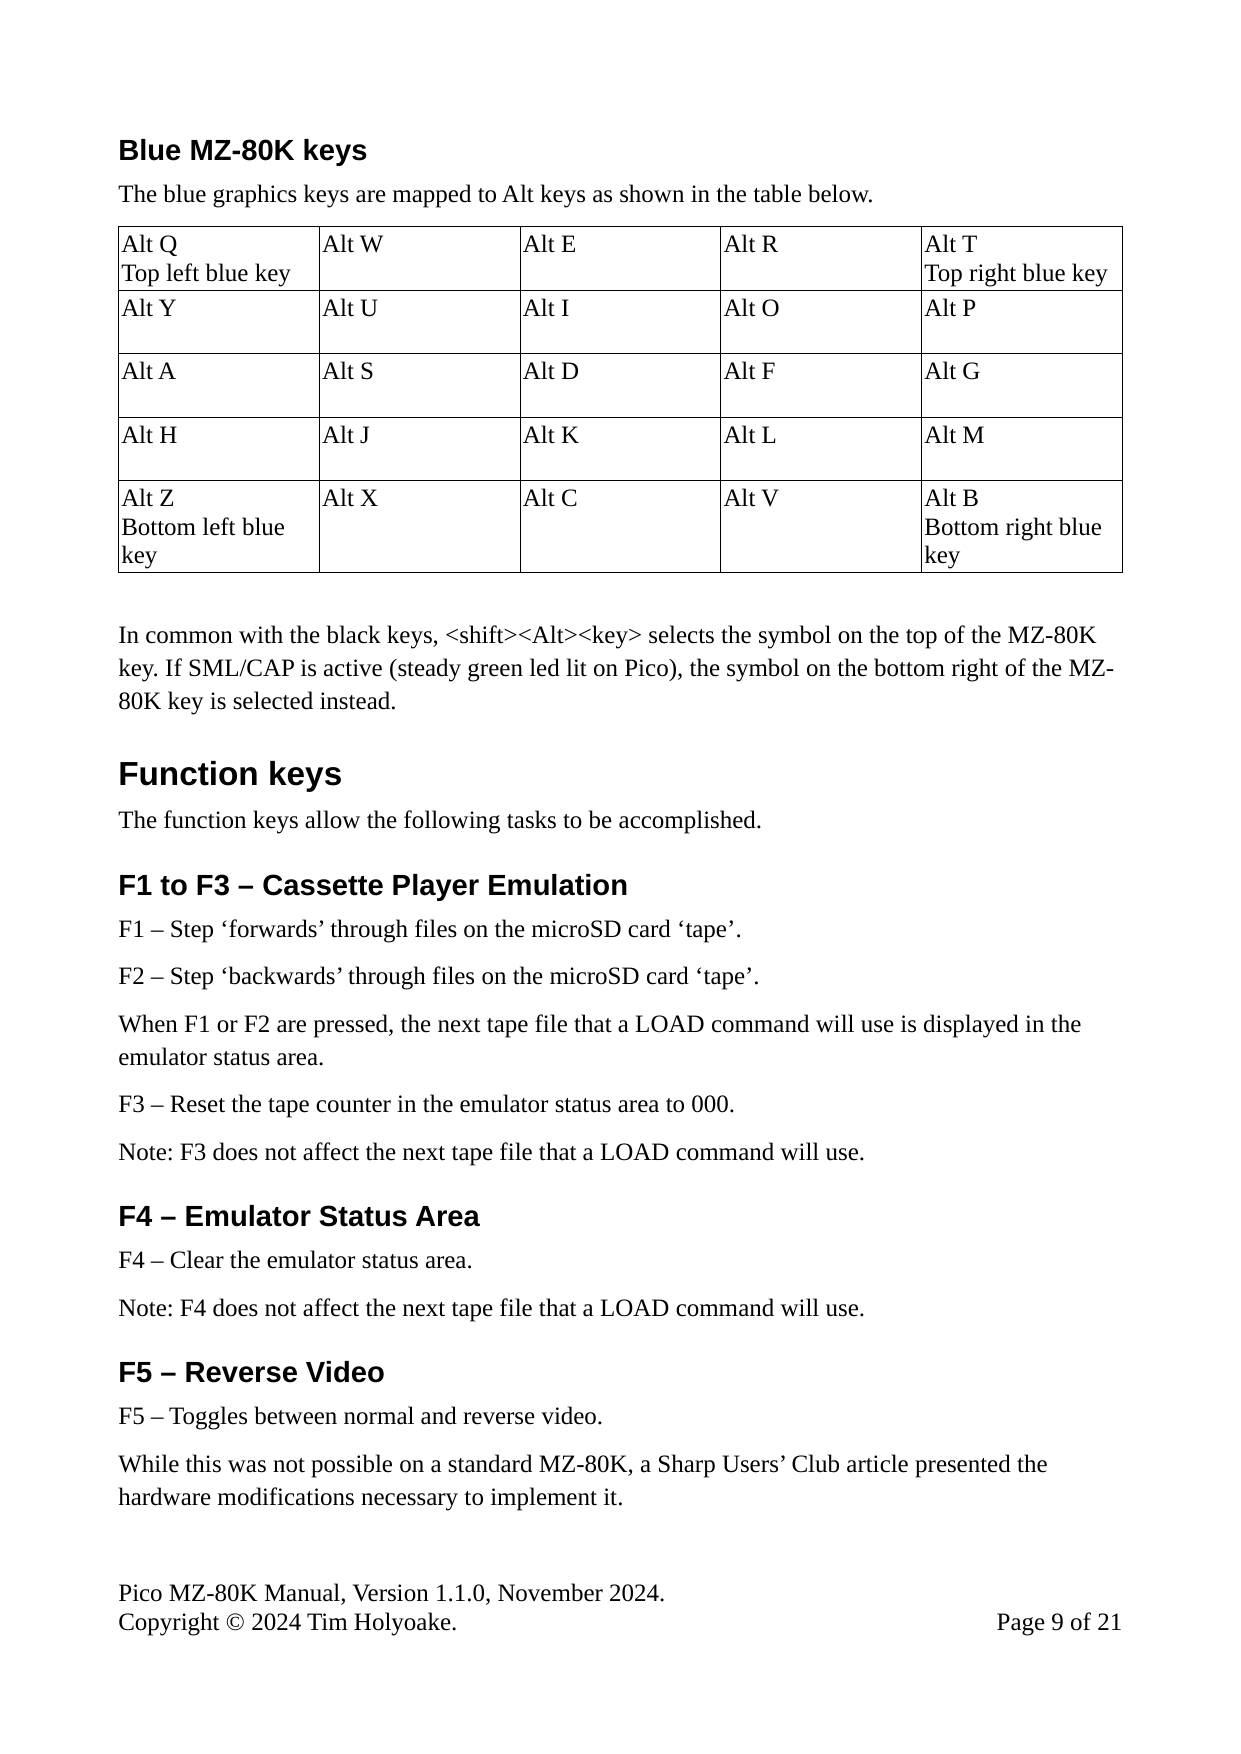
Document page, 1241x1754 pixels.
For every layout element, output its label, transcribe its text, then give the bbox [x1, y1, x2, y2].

table_cell Alt D [521, 354, 720, 417]
subtitle Function keys [118, 754, 1122, 793]
table_cell Alt B Bottom right blue key [922, 481, 1122, 572]
table_cell Alt X [320, 481, 520, 572]
subtitle F4 – Emulator Status Area [118, 1199, 1122, 1233]
table_cell Alt J [320, 418, 520, 480]
table_header Alt Q Top left blue key [119, 227, 319, 290]
subtitle Blue MZ-80K keys [118, 133, 1122, 166]
text F4 – Clear the emulator status area. [118, 1245, 1122, 1274]
table_cell Alt F [721, 354, 921, 417]
text In common with the black keys, <shift><Alt><key> selects the symbol on the top of the MZ-80K key. If SML/CAP is active (steady green led lit on Pico), the symbol on the bottom right of the MZ-80K key is selected instead. [118, 620, 1122, 715]
table_cell Alt Y [119, 291, 319, 353]
text Note: F4 does not affect the next tape file that a LOAD command will use. [118, 1293, 1122, 1322]
text While this was not possible on a standard MZ-80K, a Sharp Users’ Club article presented the hardware modifications necessary to implement it. [118, 1449, 1122, 1511]
table_header Alt E [521, 227, 720, 290]
table_cell Alt I [521, 291, 720, 353]
table_cell Alt K [521, 418, 720, 480]
table_cell Alt Z Bottom left blue key [119, 481, 319, 572]
table_cell Alt P [922, 291, 1122, 353]
subtitle F1 to F3 – Cassette Player Emulation [118, 868, 1122, 901]
table_cell Alt C [521, 481, 720, 572]
text F5 – Toggles between normal and reverse video. [118, 1401, 1122, 1430]
table_cell Alt L [721, 418, 921, 480]
text F2 – Step ‘backwards’ through files on the microSD card ‘tape’. [118, 961, 1122, 990]
table_cell Alt S [320, 354, 520, 417]
table_header Alt T Top right blue key [922, 227, 1122, 290]
table_cell Alt O [721, 291, 921, 353]
table_cell Alt H [119, 418, 319, 480]
text F1 – Step ‘forwards’ through files on the microSD card ‘tape’. [118, 914, 1122, 942]
table_cell Alt G [922, 354, 1122, 417]
text The function keys allow the following tasks to be accomplished. [118, 805, 1122, 834]
table_header Alt R [721, 227, 921, 290]
text When F1 or F2 are pressed, the next tape file that a LOAD command will use is displayed in the emulator status area. [118, 1009, 1122, 1071]
table_header Alt W [320, 227, 520, 290]
table_cell Alt M [922, 418, 1122, 480]
text F3 – Reset the tape counter in the emulator status area to 000. [118, 1089, 1122, 1118]
table_cell Alt A [119, 354, 319, 417]
table_cell Alt V [721, 481, 921, 572]
text Note: F3 does not affect the next tape file that a LOAD command will use. [118, 1137, 1122, 1166]
text The blue graphics keys are mapped to Alt keys as shown in the table below. [118, 179, 1122, 207]
table_cell Alt U [320, 291, 520, 353]
subtitle F5 – Reverse Video [118, 1355, 1122, 1389]
